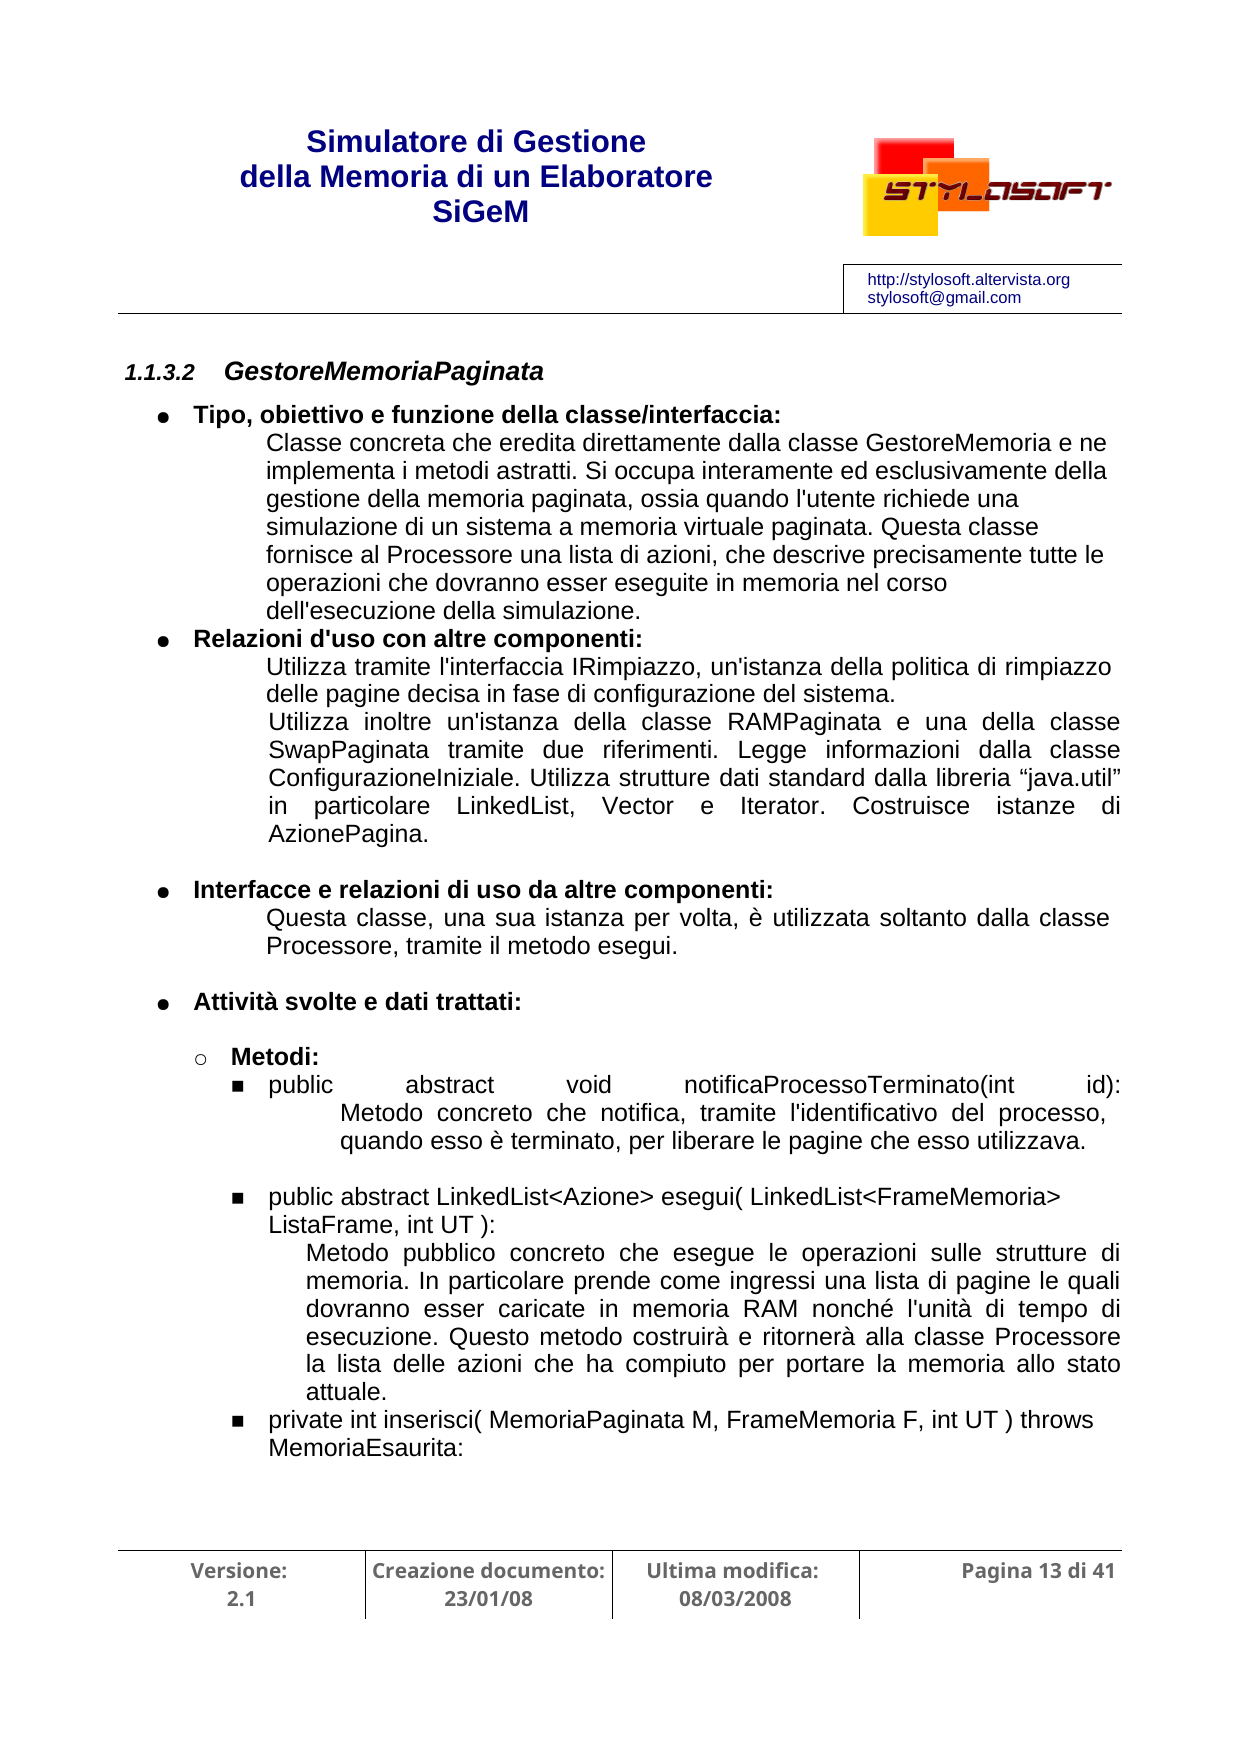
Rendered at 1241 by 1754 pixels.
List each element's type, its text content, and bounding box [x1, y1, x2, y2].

list Questa classe, una sua istanza per volta, è utilizzata soltanto dalla classe Processore, tramite il metodo esegui. [156, 903, 1122, 959]
list Attività svolte e dati trattati: [156, 987, 1122, 1015]
list Interfacce e relazioni di uso da altre componenti: [156, 876, 1122, 903]
list Relazioni d'uso con altre componenti: [156, 624, 1122, 652]
list Metodi: [193, 1043, 1122, 1071]
list public abstract LinkedList<Azione> esegui( LinkedList<FrameMemoria> ListaFrame, int UT ): [231, 1183, 1122, 1238]
list Utilizza inoltre un'istanza della classe RAMPaginata e una della classe SwapPaginata tramite due riferimenti. Legge informazioni dalla classe ConfigurazioneIniziale. Utilizza strutture dati standard dalla libreria “java.util” in particolare LinkedList, Vector e Iterator. Costruisce istanze di AzionePagina. [231, 708, 1122, 848]
list Metodo pubblico concreto che esegue le operazioni sulle strutture di memoria. In particolare prende come ingressi una lista di pagine le quali dovranno esser caricate in memoria RAM nonché l'unità di tempo di esecuzione. Questo metodo costruirà e ritornerà alla classe Processore la lista delle azioni che ha compiuto per portare la memoria allo stato attuale. [268, 1238, 1122, 1406]
list Utilizza tramite l'interfaccia IRimpiazzo, un'istanza della politica di rimpiazzo delle pagine decisa in fase di configurazione del sistema. [156, 652, 1122, 708]
picture [848, 123, 1117, 247]
list public abstract void notificaProcessoTerminato(int id): Metodo concreto che notifica, tramite l'identificativo del processo, quando esso è terminato, per liberare le pagine che esso utilizzava. [231, 1071, 1122, 1155]
list private int inserisci( MemoriaPaginata M, FrameMemoria F, int UT ) throws MemoriaEsaurita: [231, 1406, 1122, 1462]
subtitle GestoreMemoriaPaginata [118, 357, 1122, 386]
list Tipo, obiettivo e funzione della classe/interfaccia: Classe concreta che eredita direttamente dalla classe GestoreMemoria e ne implementa i metodi astratti. Si occupa interamente ed esclusivamente della gestione della memoria paginata, ossia quando l'utente richiede una simulazione di un sistema a memoria virtuale paginata. Questa classe fornisce al Processore una lista di azioni, che descrive precisamente tutte le operazioni che dovranno esser eseguite in memoria nel corso dell'esecuzione della simulazione. [156, 401, 1122, 624]
